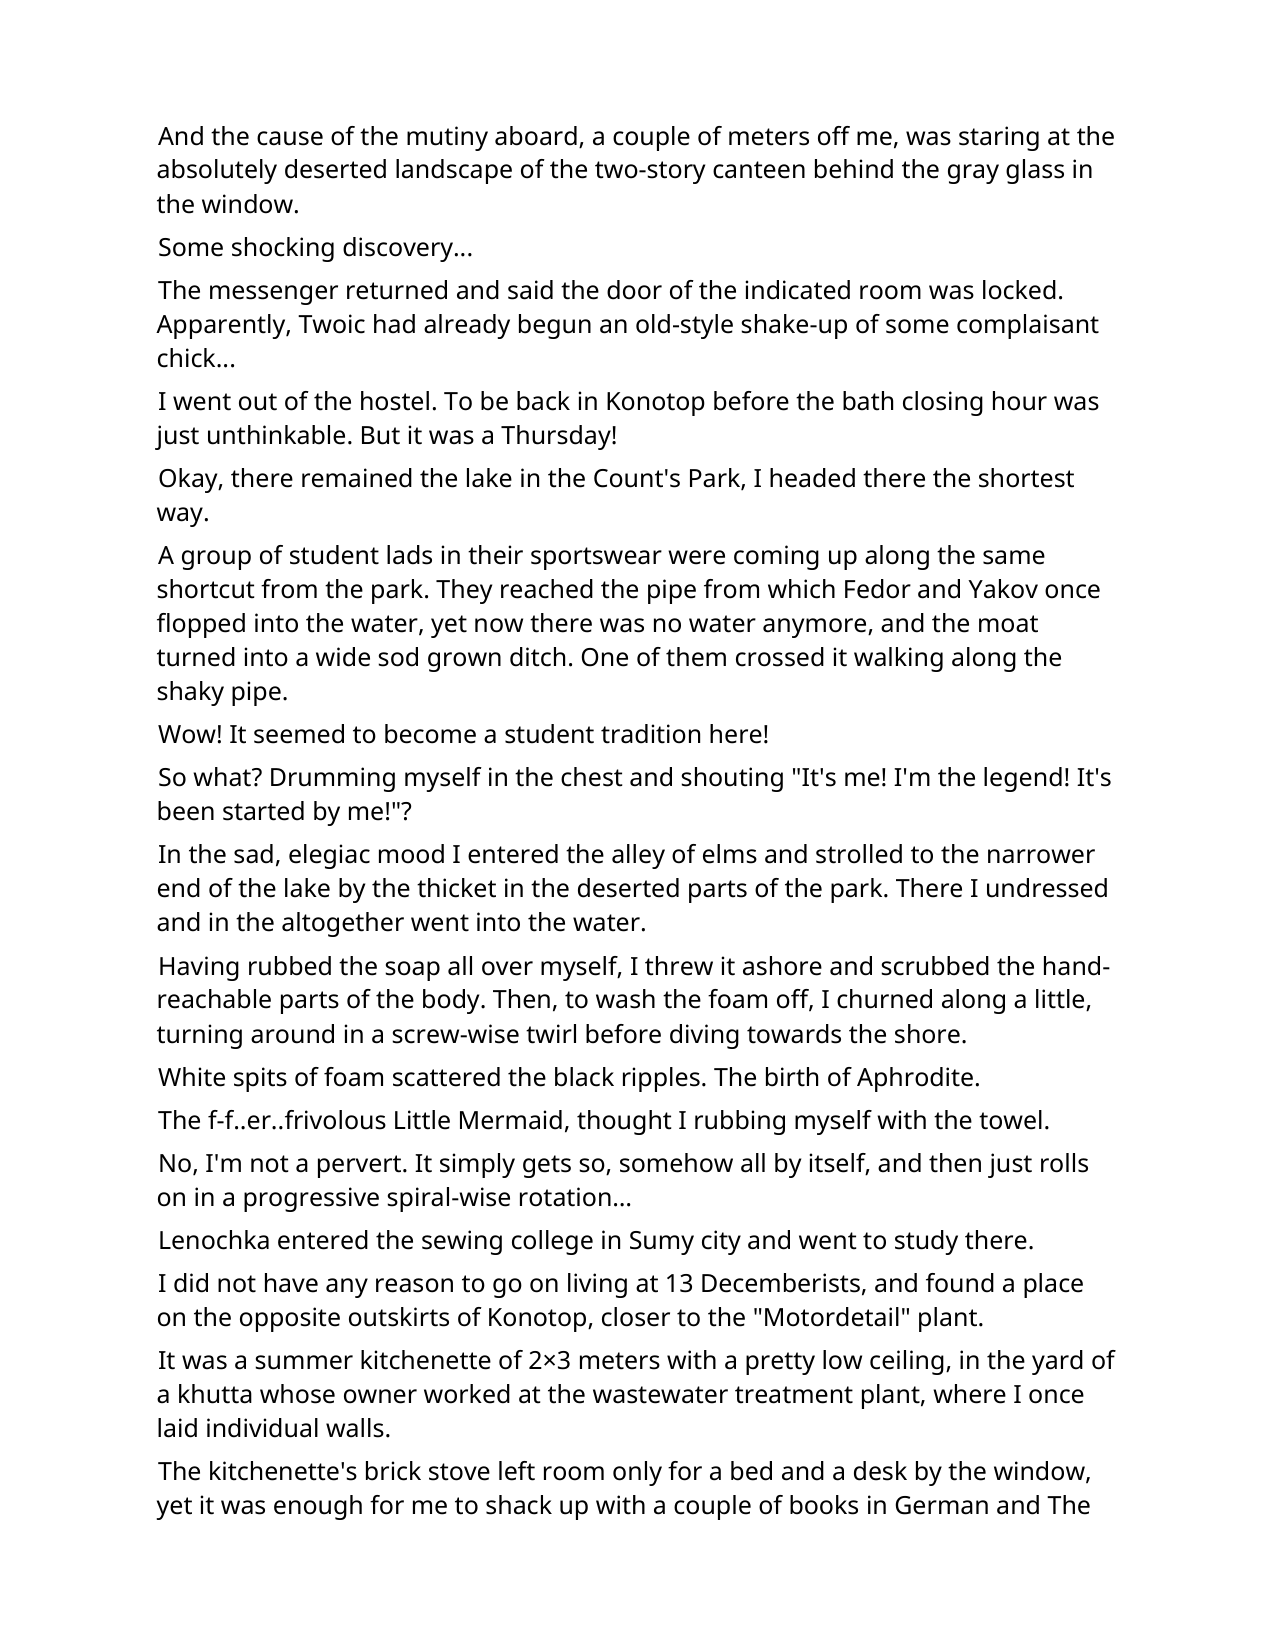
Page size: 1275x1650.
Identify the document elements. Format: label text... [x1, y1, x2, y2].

text Okay, there remained the lake in the Count's Park, I headed there the shortest way. [156, 461, 1118, 529]
text No, I'm not a pervert. It simply gets so, somehow all by itself, and then just rolls on in a progressive spiral-wise rotation… [156, 1145, 1118, 1213]
text A group of student lads in their sportswear were coming up along the same shortcut from the park. They reached the pipe from which Fedor and Yakov once flopped into the water, yet now there was no water anymore, and the moat turned into a wide sod grown ditch. One of them crossed it walking along the shaky pipe. [156, 538, 1118, 708]
text White spits of foam scattered the black ripples. The birth of Aphrodite. [156, 1059, 1118, 1093]
text Wow! It seemed to become a student tradition here! [156, 717, 1118, 751]
text The f-f..er..frivolous Little Mermaid, thought I rubbing myself with the towel. [156, 1102, 1118, 1136]
text Some shocking discovery... [156, 229, 1118, 263]
text I did not have any reason to go on living at 13 Decemberists, and found a place on the opposite outskirts of Konotop, closer to the "Motordetail" plant. [156, 1265, 1118, 1333]
text Having rubbed the soap all over myself, I threw it ashore and scrubbed the hand-reachable parts of the body. Then, to wash the foam off, I churned along a little, turning around in a screw-wise twirl before diving towards the shore. [156, 948, 1118, 1050]
text In the sad, elegiac mood I entered the alley of elms and strolled to the narrower end of the lake by the thicket in the deserted parts of the park. There I undressed and in the altogether went into the water. [156, 837, 1118, 939]
text And the cause of the mutiny aboard, a couple of meters off me, was staring at the absolutely deserted landscape of the two-story canteen behind the gray glass in the window. [156, 118, 1118, 220]
text The messenger returned and said the door of the indicated room was locked. Apparently, Twoic had already begun an old-style shake-up of some complaisant chick... [156, 272, 1118, 374]
text I went out of the hostel. To be back in Konotop before the bath closing hour was just unthinkable. But it was a Thursday! [156, 383, 1118, 452]
text It was a summer kitchenette of 2×3 meters with a pretty low ceiling, in the yard of a khutta whose owner worked at the wastewater treatment plant, where I once laid individual walls. [156, 1342, 1118, 1445]
text Lenochka entered the sewing college in Sumy city and went to study there. [156, 1222, 1118, 1256]
text So what? Drumming myself in the chest and shouting "It's me! I'm the legend! It's been started by me!"? [156, 760, 1118, 828]
text The kitchenette's brick stove left room only for a bed and a desk by the window, yet it was enough for me to shack up with a couple of books in German and The [156, 1454, 1118, 1522]
